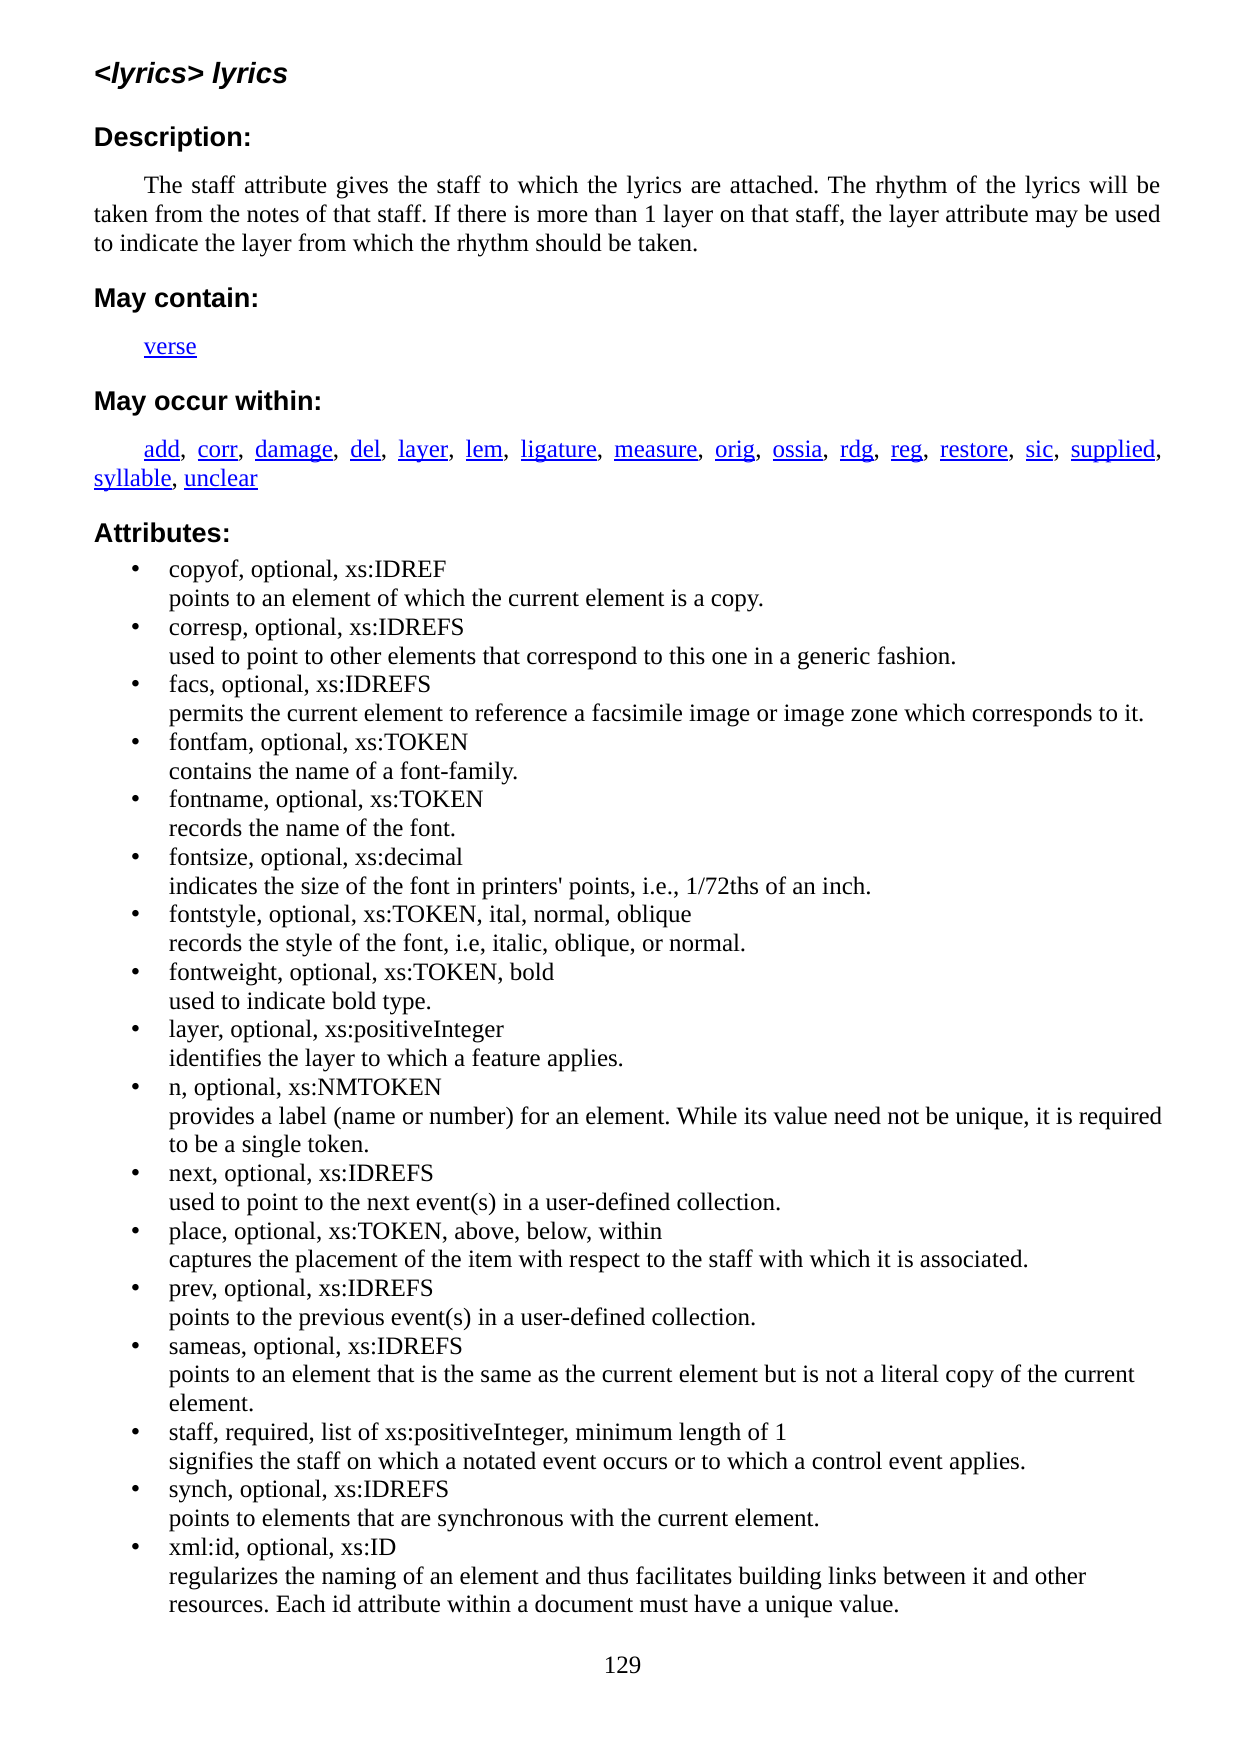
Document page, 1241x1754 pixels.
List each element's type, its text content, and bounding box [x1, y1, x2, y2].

text The staff attribute gives the staff to which the lyrics are attached. The rhythm of the lyrics will be taken from the notes of that staff. If there is more than 1 layer on that staff, the layer attribute may be used to indicate the layer from which the rhythm should be taken. [94, 171, 1162, 257]
list xml:id, optional, xs:ID regularizes the naming of an element and thus facilitates building links between it and other resources. Each id attribute within a document must have a unique value. [131, 1532, 1162, 1618]
list staff, required, list of xs:positiveInteger, minimum length of 1 signifies the staff on which a notated event occurs or to which a control event applies. [131, 1417, 1162, 1474]
list fontstyle, optional, xs:TOKEN, ital, normal, oblique records the style of the font, i.e, italic, oblique, or normal. [131, 899, 1162, 957]
list fontfam, optional, xs:TOKEN contains the name of a font-family. [131, 727, 1162, 784]
list sameas, optional, xs:IDREFS points to an element that is the same as the current element but is not a literal copy of the current element. [131, 1331, 1162, 1417]
list copyof, optional, xs:IDREF points to an element of which the current element is a copy. [131, 554, 1162, 612]
list n, optional, xs:NMTOKEN provides a label (name or number) for an element. While its value need not be unique, it is required to be a single token. [131, 1072, 1162, 1158]
list corresp, optional, xs:IDREFS used to point to other elements that correspond to this one in a generic fashion. [131, 612, 1162, 669]
text add, corr, damage, del, layer, lem, ligature, measure, orig, ossia, rdg, reg, restore, sic, supplied, syllable, unclear [94, 434, 1162, 492]
list facs, optional, xs:IDREFS permits the current element to reference a facsimile image or image zone which corresponds to it. [131, 669, 1162, 727]
subtitle Attributes: [94, 517, 1162, 548]
subtitle May contain: [94, 282, 1162, 313]
list layer, optional, xs:positiveInteger identifies the layer to which a feature applies. [131, 1014, 1162, 1072]
list fontweight, optional, xs:TOKEN, bold used to indicate bold type. [131, 957, 1162, 1014]
list fontsize, optional, xs:decimal indicates the size of the font in printers' points, i.e., 1/72ths of an inch. [131, 842, 1162, 899]
list prev, optional, xs:IDREFS points to the previous event(s) in a user-defined collection. [131, 1273, 1162, 1331]
list fontname, optional, xs:TOKEN records the name of the font. [131, 784, 1162, 842]
subtitle Description: [94, 121, 1162, 152]
subtitle May occur within: [94, 385, 1162, 416]
subtitle <lyrics> lyrics [94, 56, 1162, 90]
list synch, optional, xs:IDREFS points to elements that are synchronous with the current element. [131, 1474, 1162, 1532]
list place, optional, xs:TOKEN, above, below, within captures the placement of the item with respect to the staff with which it is associated. [131, 1216, 1162, 1273]
text verse [94, 331, 1162, 360]
list next, optional, xs:IDREFS used to point to the next event(s) in a user-defined collection. [131, 1158, 1162, 1216]
